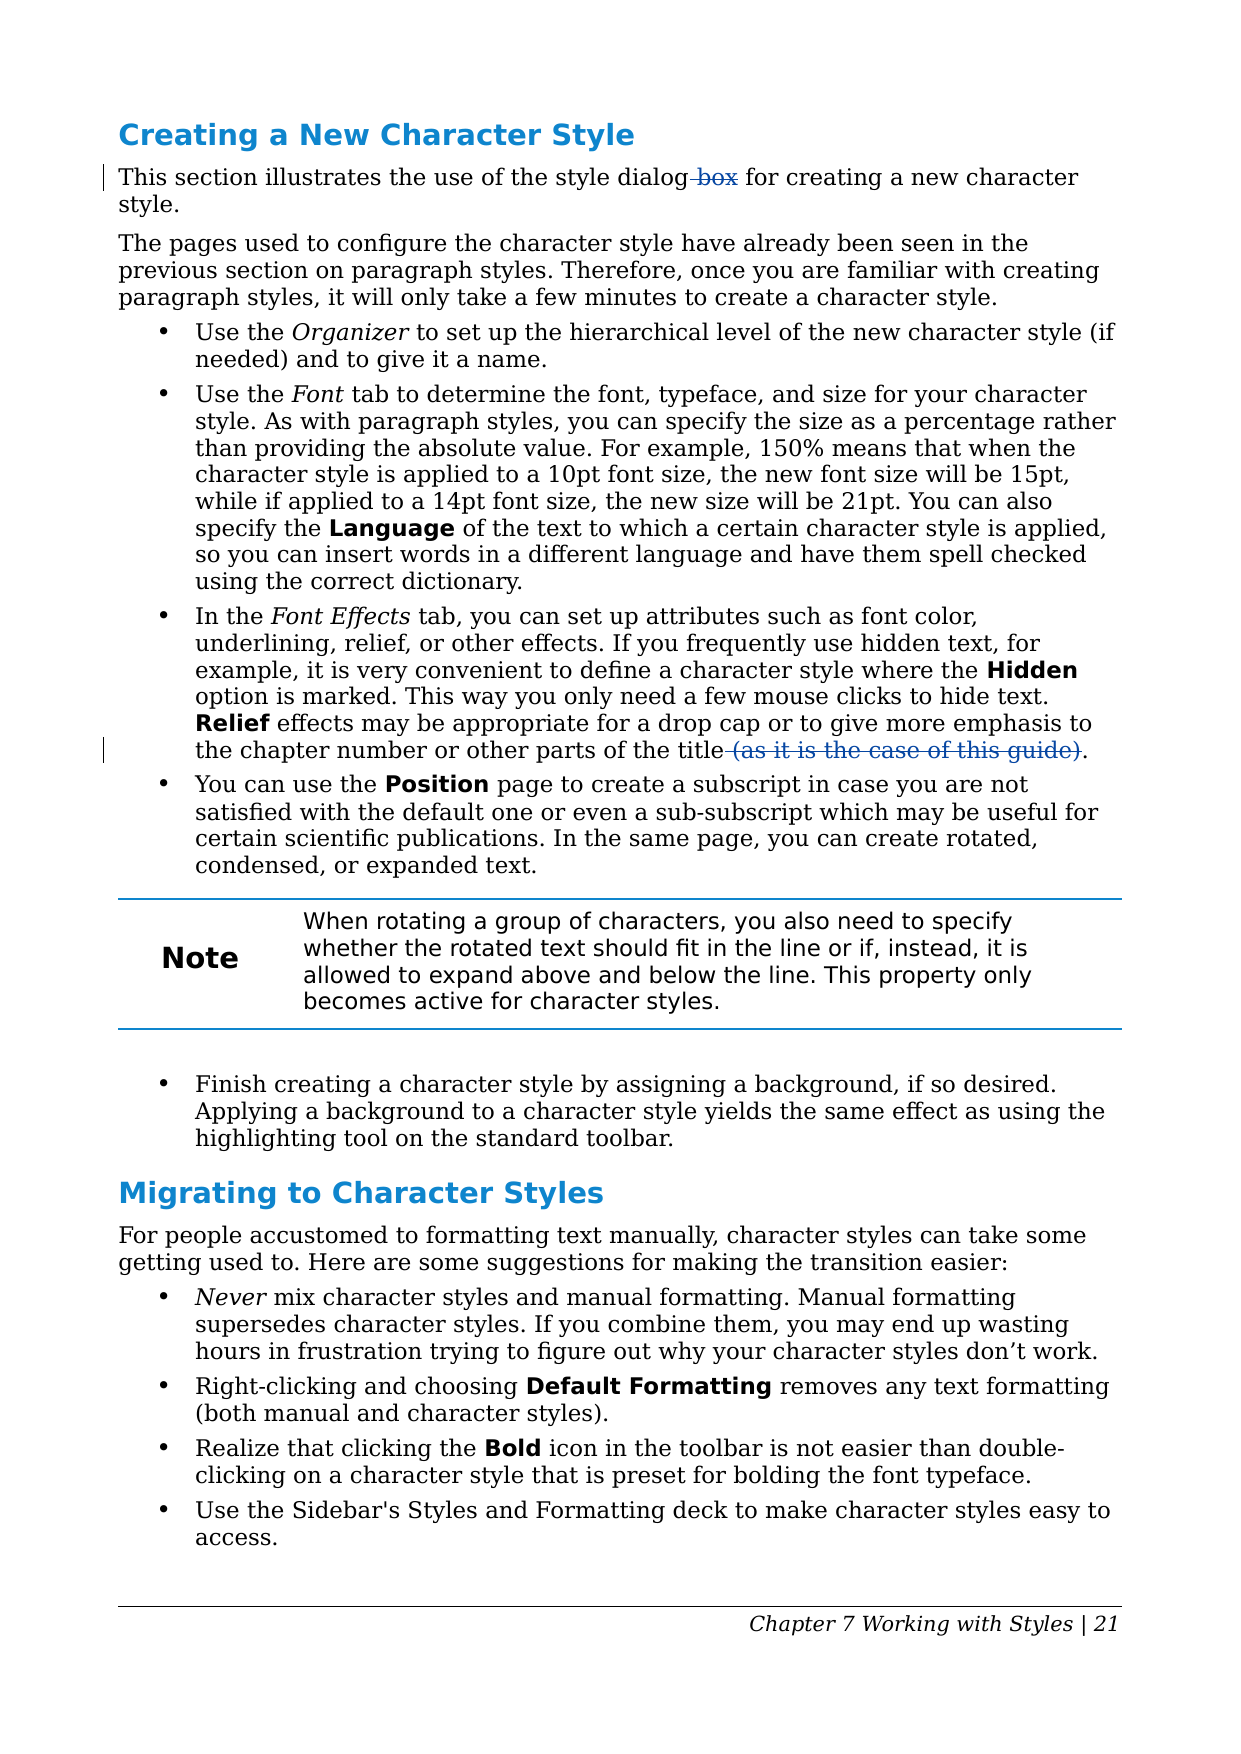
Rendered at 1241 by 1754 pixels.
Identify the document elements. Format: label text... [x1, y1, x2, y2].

list Use the Organizer to set up the hierarchical level of the new character style (if needed) and to give it a name. [156, 317, 1122, 373]
list Right-clicking and choosing Default Formatting removes any text formatting (both manual and character styles). [156, 1371, 1122, 1427]
list Realize that clicking the Bold icon in the toolbar is not easier than double-clicking on a character style that is preset for bolding the font typeface. [156, 1433, 1122, 1489]
list Use the Font tab to determine the font, typeface, and size for your character style. As with paragraph styles, you can specify the size as a percentage rather than providing the absolute value. For example, 150% means that when the character style is applied to a 10pt font size, the new font size will be 15pt, while if applied to a 14pt font size, the new size will be 21pt. You can also specify the Language of the text to which a certain character style is applied, so you can insert words in a different language and have them spell checked using the correct dictionary. [156, 379, 1122, 595]
list You can use the Position page to create a subscript in case you are not satisfied with the default one or even a sub-subscript which may be useful for certain scientific publications. In the same page, you can create rotated, condensed, or expanded text. [156, 770, 1122, 879]
list Never mix character styles and manual formatting. Manual formatting supersedes character styles. If you combine them, you may end up wasting hours in frustration trying to figure out why your character styles don’t work. [156, 1282, 1122, 1364]
list For people accustomed to formatting text manually, character styles can take some getting used to. Here are some suggestions for making the transition easier: [118, 1222, 1122, 1276]
list In the Font Effects tab, you can set up attributes such as font color, underlining, relief, or other effects. If you frequently use hidden text, for example, it is very convenient to define a character style where the Hidden option is marked. This way you only need a few mouse clicks to hide text. Relief effects may be appropriate for a drop cap or to give more emphasis to the chapter number or other parts of the title. [156, 601, 1122, 763]
table_header When rotating a group of characters, you also need to specify whether the rotated text should fit in the line or if, instead, it is allowed to expand above and below the line. This property only becomes active for character styles. [281, 900, 1122, 1028]
list The pages used to configure the character style have already been seen in the previous section on paragraph styles. Therefore, once you are familiar with creating paragraph styles, it will only take a few minutes to create a character style. [118, 230, 1122, 310]
list Use the Sidebar's Styles and Formatting deck to make character styles easy to access. [156, 1495, 1122, 1551]
table_header Note [118, 900, 281, 1028]
subtitle Creating a New Character Style [118, 118, 1122, 152]
subtitle Migrating to Character Styles [118, 1176, 1122, 1210]
list Finish creating a character style by assigning a background, if so desired. Applying a background to a character style yields the same effect as using the highlighting tool on the standard toolbar. [156, 1069, 1122, 1152]
text This section illustrates the use of the style dialog for creating a new character style. [118, 164, 1122, 218]
